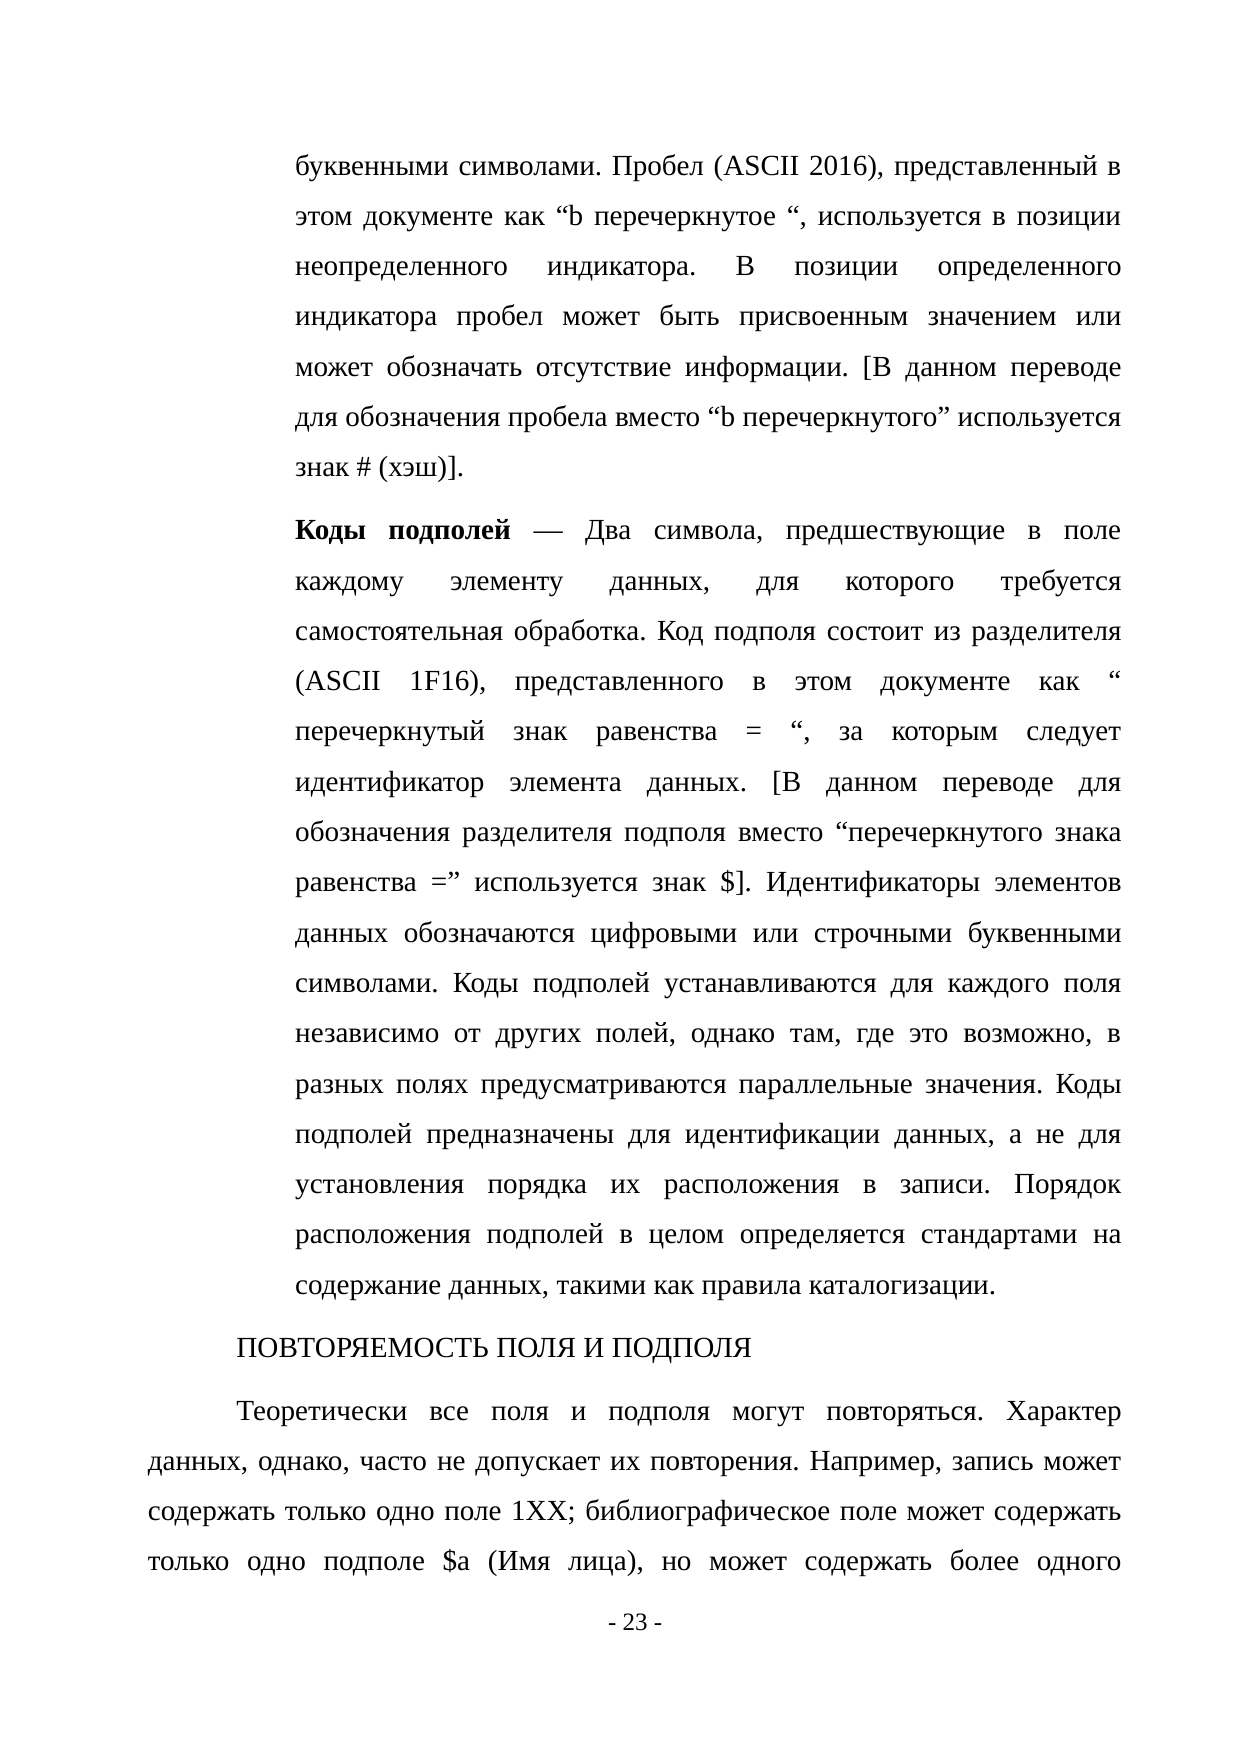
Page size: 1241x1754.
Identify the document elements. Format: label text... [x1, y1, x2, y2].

list Коды подполей — Два символа, предшествующие в поле каждому элементу данных, для которого требуется самостоятельная обработка. Код подполя состоит из разделителя (ASCII 1F16), представленного в этом документе как “ перечеркнутый знак равенства = “, за которым следует идентификатор элемента данных. [В данном переводе для обозначения разделителя подполя вместо “перечеркнутого знака равенства =” используется знак $]. Идентификаторы элементов данных обозначаются цифровыми или строчными буквенными символами. Коды подполей устанавливаются для каждого поля независимо от других полей, однако там, где это возможно, в разных полях предусматриваются параллельные значения. Коды подполей предназначены для идентификации данных, а не для установления порядка их расположения в записи. Порядок расположения подполей в целом определяется стандартами на содержание данных, такими как правила каталогизации. [265, 512, 1122, 1301]
list буквенными символами. Пробел (ASCII 2016), представленный в этом документе как “b перечеркнутое “, используется в позиции неопределенного индикатора. В позиции определенного индикатора пробел может быть присвоенным значением или может обозначать отсутствие информации. [В данном переводе для обозначения пробела вместо “b перечеркнутого” используется знак # (хэш)]. [265, 148, 1122, 483]
text Теоретически все поля и подполя могут повторяться. Характер данных, однако, часто не допускает их повторения. Например, запись может содержать только одно поле 1ХХ; библиографическое поле может содержать только одно подполе $а (Имя лица), но может содержать более одного [148, 1393, 1122, 1577]
text ПОВТОРЯЕМОСТЬ ПОЛЯ И ПОДПОЛЯ [148, 1330, 1122, 1363]
